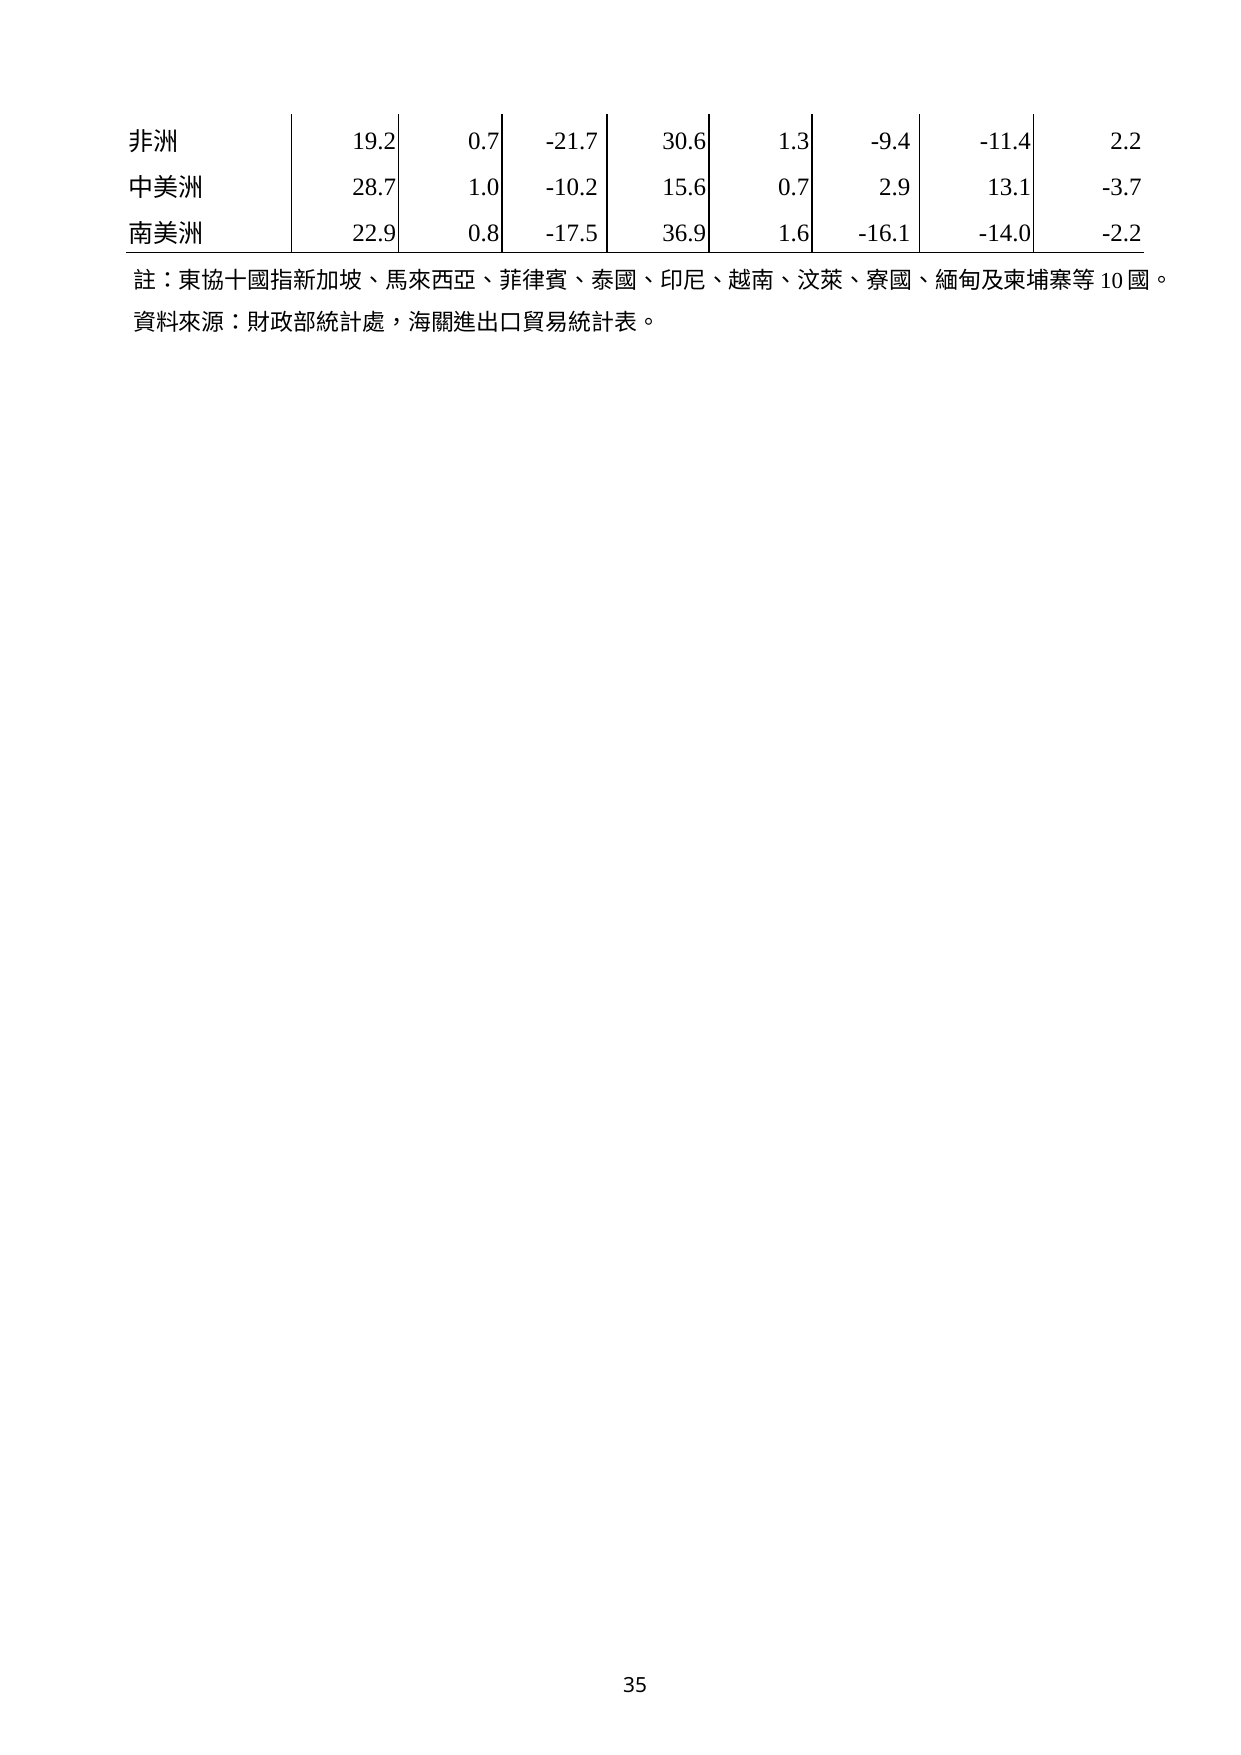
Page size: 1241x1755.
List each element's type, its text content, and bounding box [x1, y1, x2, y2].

table_cell 0.8 [399, 206, 501, 252]
table_cell -16.1 [813, 206, 919, 252]
table_cell -11.4 [920, 114, 1033, 160]
table_cell 28.7 [292, 160, 398, 206]
table_cell 13.1 [920, 160, 1033, 206]
table_cell -2.2 [1034, 206, 1144, 252]
table_cell 15.6 [608, 160, 708, 206]
table_cell 0.7 [710, 160, 811, 206]
table_cell 非洲 [126, 114, 291, 160]
table_cell -9.4 [813, 114, 919, 160]
table_cell 0.7 [399, 114, 501, 160]
table_cell 19.2 [292, 114, 398, 160]
table_cell 22.9 [292, 206, 398, 252]
table_cell -3.7 [1034, 160, 1144, 206]
table_cell 2.9 [813, 160, 919, 206]
table_cell 2.2 [1034, 114, 1144, 160]
table_cell -14.0 [920, 206, 1033, 252]
table_cell 30.6 [608, 114, 708, 160]
table_cell 南美洲 [126, 206, 291, 252]
table_cell -10.2 [503, 160, 606, 206]
table_cell 1.0 [399, 160, 501, 206]
text 資料來源：財政部統計處，海關進出口貿易統計表。 [133, 307, 1174, 336]
table_cell 1.6 [710, 206, 811, 252]
table_cell 36.9 [608, 206, 708, 252]
table_cell -21.7 [503, 114, 606, 160]
table_cell -17.5 [503, 206, 606, 252]
table_cell 中美洲 [126, 160, 291, 206]
text 註：東協十國指新加坡、馬來西亞、菲律賓、泰國、印尼、越南、汶萊、寮國、緬甸及柬埔寨等10國。 [133, 265, 1174, 294]
table_cell 1.3 [710, 114, 811, 160]
